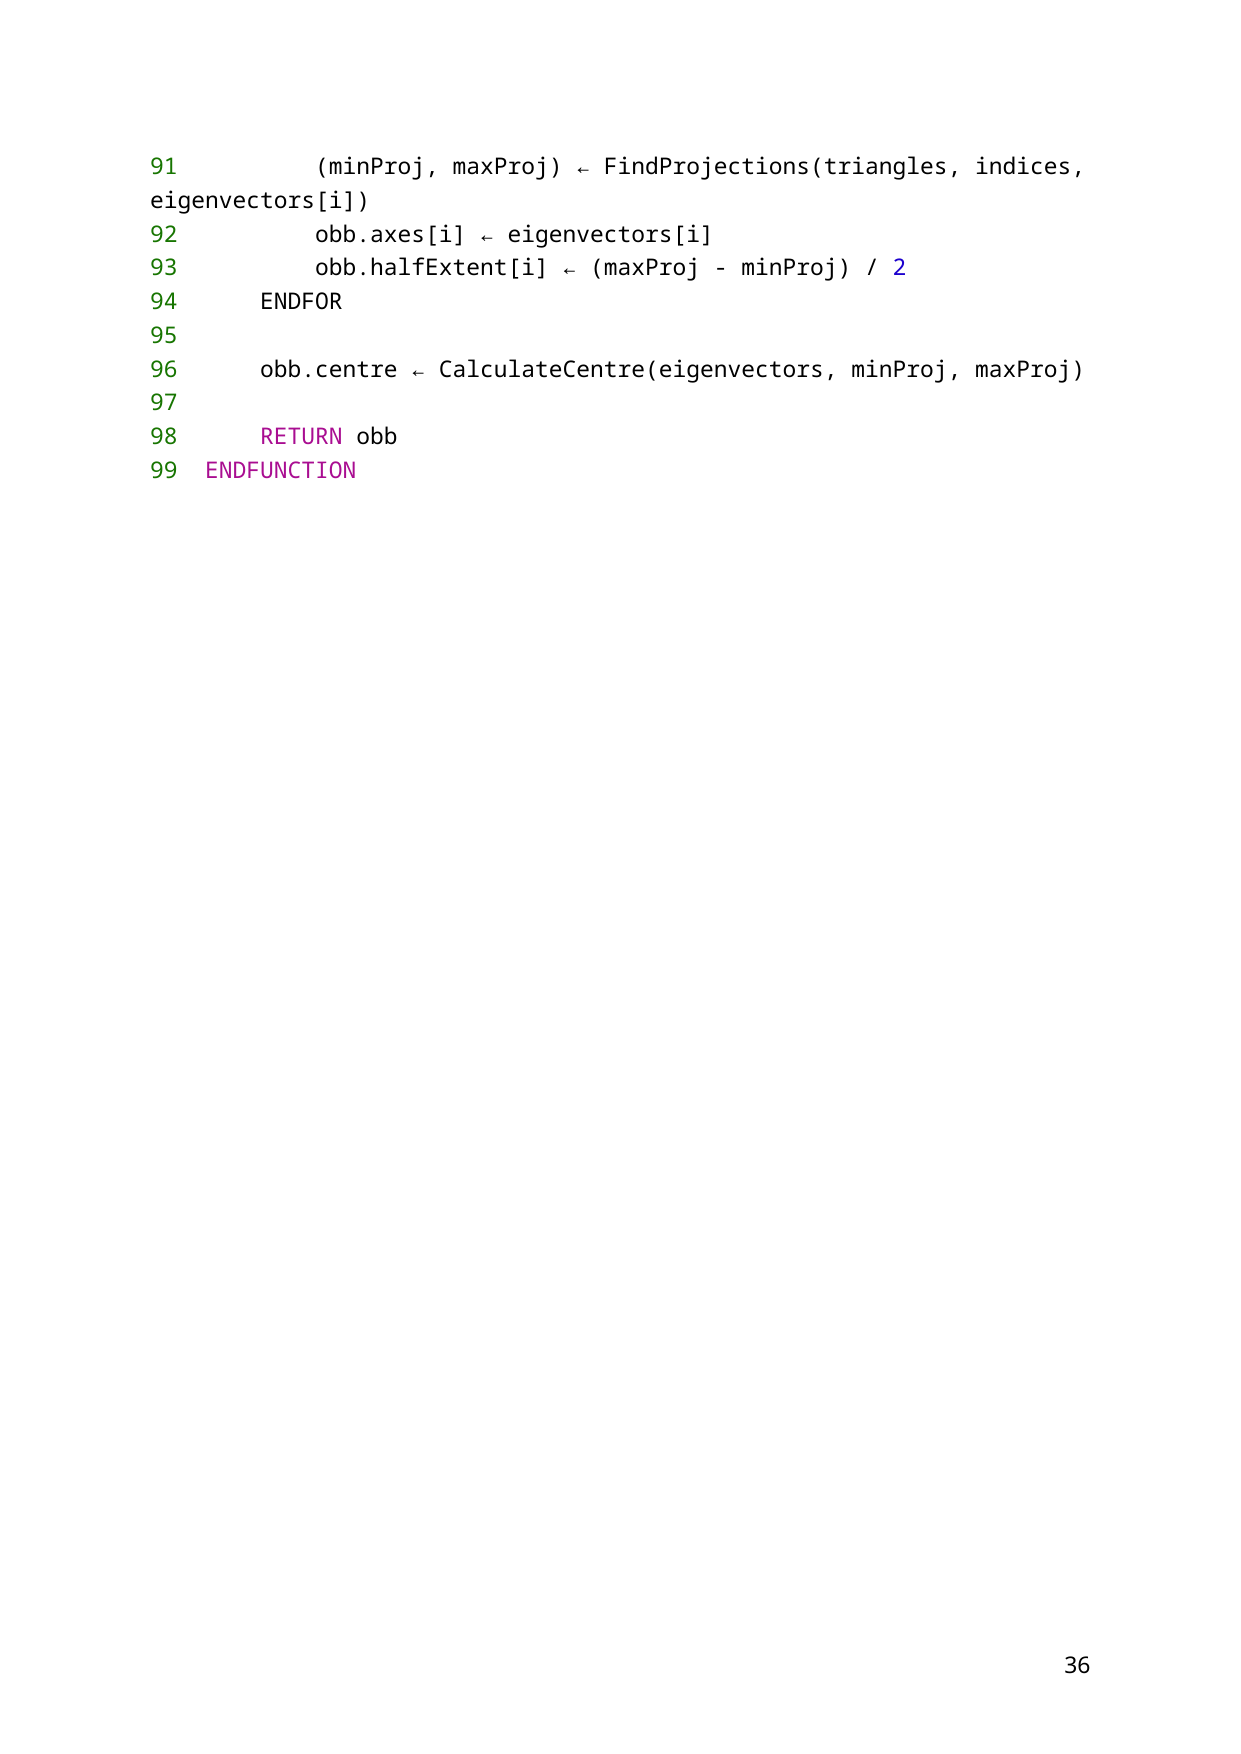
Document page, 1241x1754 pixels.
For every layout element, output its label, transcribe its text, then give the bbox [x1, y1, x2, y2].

text 92 obb.axes[i] ← eigenvectors[i] [150, 217, 1090, 249]
text 96 obb.centre ← CalculateCentre(eigenvectors, minProj, maxProj) [150, 352, 1090, 384]
text 98 RETURN obb [150, 420, 1090, 451]
text 99 ENDFUNCTION [150, 454, 1090, 485]
text 97 [150, 386, 1090, 417]
text 94 ENDFOR [150, 285, 1090, 316]
text 93 obb.halfExtent[i] ← (maxProj - minProj) / 2 [150, 251, 1090, 282]
text 91 (minProj, maxProj) ← FindProjections(triangles, indices, eigenvectors[i]) [150, 150, 1090, 215]
text 95 [150, 319, 1090, 350]
